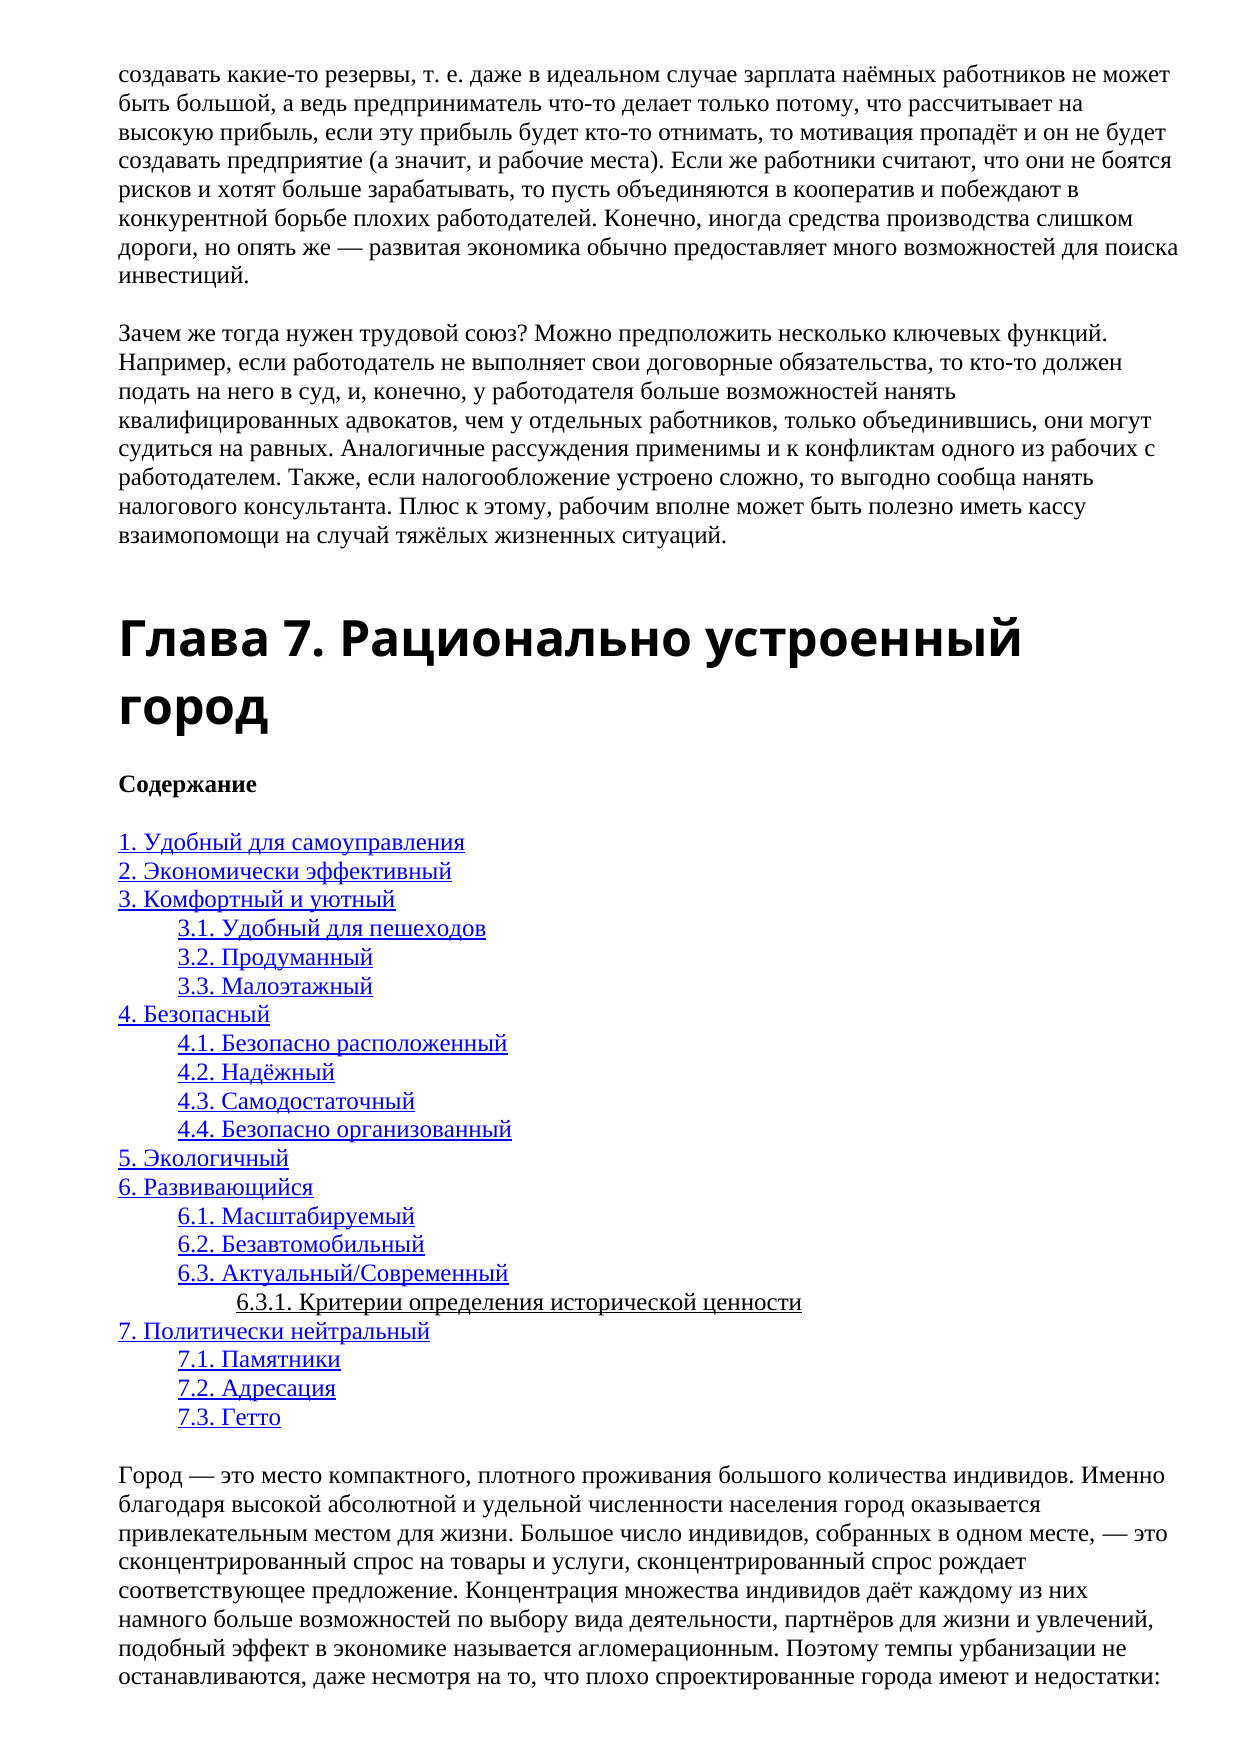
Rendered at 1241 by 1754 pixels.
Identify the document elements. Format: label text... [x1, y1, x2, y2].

subtitle 5. Экологичный [118, 1143, 1181, 1172]
subtitle 4.3. Самодостаточный [177, 1086, 1181, 1114]
subtitle 6.1. Масштабируемый [177, 1201, 1181, 1229]
subtitle 7.2. Адресация [177, 1373, 1181, 1402]
subtitle 7. Политически нейтральный [118, 1316, 1181, 1344]
text создавать какие-то резервы, т. е. даже в идеальном случае зарплата наёмных работников не может быть большой, а ведь предприниматель что-то делает только потому, что рассчитывает на высокую прибыль, если эту прибыль будет кто-то отнимать, то мотивация пропадёт и он не будет создавать предприятие (а значит, и рабочие места). Если же работники считают, что они не боятся рисков и хотят больше зарабатывать, то пусть объединяются в кооператив и побеждают в конкурентной борьбе плохих работодателей. Конечно, иногда средства производства слишком дороги, но опять же — развитая экономика обычно предоставляет много возможностей для поиска инвестиций. [118, 59, 1181, 289]
subtitle 3.1. Удобный для пешеходов [177, 913, 1181, 942]
subtitle 4.4. Безопасно организованный [177, 1114, 1181, 1143]
text Зачем же тогда нужен трудовой союз? Можно предположить несколько ключевых функций. Например, если работодатель не выполняет свои договорные обязательства, то кто-то должен подать на него в суд, и, конечно, у работодателя больше возможностей нанять квалифицированных адвокатов, чем у отдельных работников, только объединившись, они могут судиться на равных. Аналогичные рассуждения применимы и к конфликтам одного из рабочих с работодателем. Также, если налогообложение устроено сложно, то выгодно сообща нанять налогового консультанта. Плюс к этому, рабочим вполне может быть полезно иметь кассу взаимопомощи на случай тяжёлых жизненных ситуаций. [118, 318, 1181, 548]
subtitle 6.3.1. Критерии определения исторической ценности [236, 1287, 1181, 1316]
subtitle 1. Удобный для самоуправления [118, 827, 1181, 856]
subtitle 4. Безопасный [118, 999, 1181, 1028]
subtitle 2. Экономически эффективный [118, 856, 1181, 884]
subtitle 7.1. Памятники [177, 1344, 1181, 1373]
subtitle 4.2. Надёжный [177, 1057, 1181, 1086]
subtitle 6.3. Актуальный/Современный [177, 1258, 1181, 1287]
subtitle 3.2. Продуманный [177, 942, 1181, 971]
subtitle 3. Комфортный и уютный [118, 884, 1181, 913]
text Содержание [118, 769, 1181, 797]
subtitle 3.3. Малоэтажный [177, 971, 1181, 999]
subtitle 6. Развивающийся [118, 1172, 1181, 1201]
subtitle 6.2. Безавтомобильный [177, 1229, 1181, 1258]
subtitle Глава 7. Рационально устроенный город [118, 603, 1181, 739]
subtitle 4.1. Безопасно расположенный [177, 1028, 1181, 1057]
text Город — это место компактного, плотного проживания большого количества индивидов. Именно благодаря высокой абсолютной и удельной численности населения город оказывается привлекательным местом для жизни. Большое число индивидов, собранных в одном месте, — это сконцентрированный спрос на товары и услуги, сконцентрированный спрос рождает соответствующее предложение. Концентрация множества индивидов даёт каждому из них намного больше возможностей по выбору вида деятельности, партнёров для жизни и увлечений, подобный эффект в экономике называется агломерационным. Поэтому темпы урбанизации не останавливаются, даже несмотря на то, что плохо спроектированные города имеют и недостатки: [118, 1460, 1181, 1690]
subtitle 7.3. Гетто [177, 1402, 1181, 1431]
